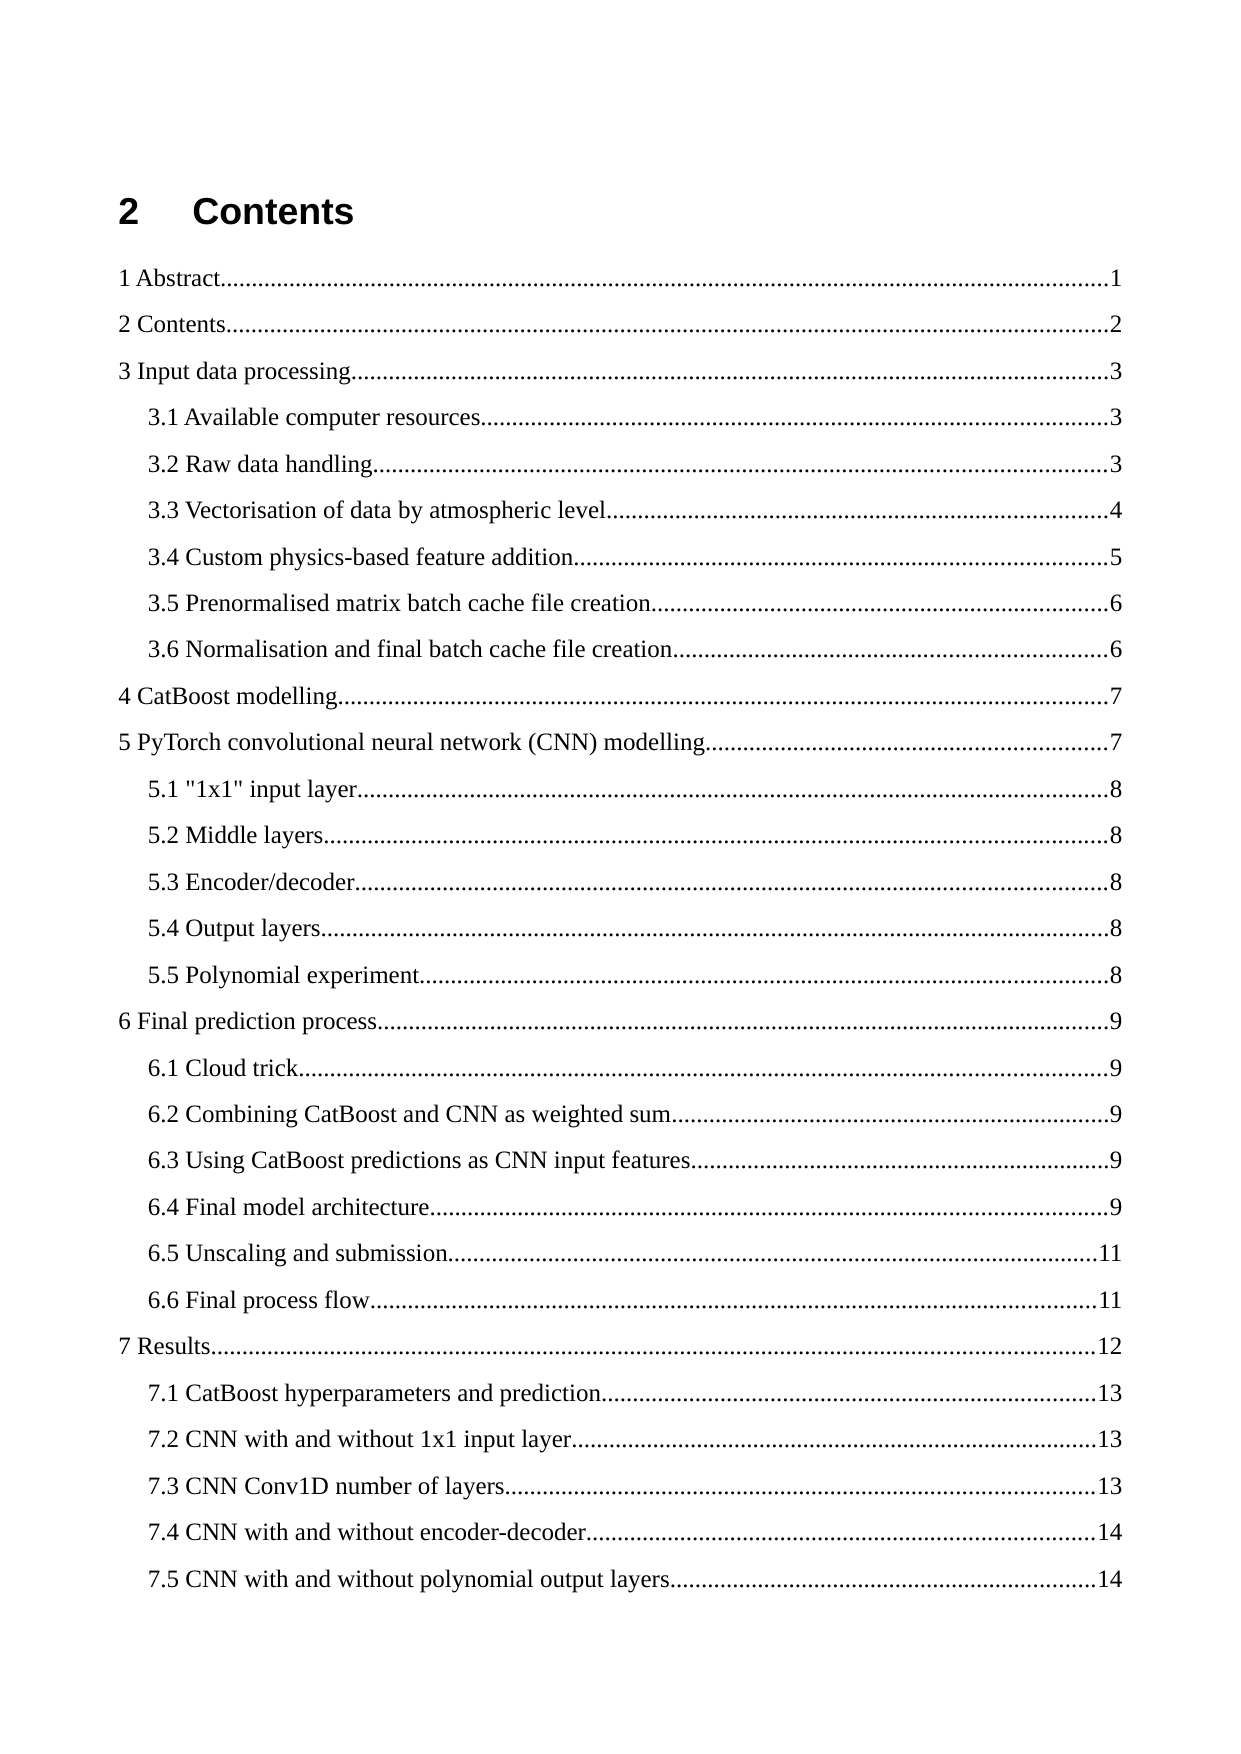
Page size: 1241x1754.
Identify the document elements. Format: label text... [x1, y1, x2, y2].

text 7.5 CNN with and without polynomial output layers 14 [148, 1564, 1122, 1592]
text 7.2 CNN with and without 1x1 input layer 13 [148, 1424, 1122, 1453]
text 1 Abstract 1 [118, 263, 1122, 292]
text 5 PyTorch convolutional neural network (CNN) modelling 7 [118, 727, 1122, 756]
text 5.3 Encoder/decoder 8 [148, 867, 1122, 896]
text 3.6 Normalisation and final batch cache file creation 6 [148, 634, 1122, 663]
text 5.4 Output layers 8 [148, 913, 1122, 942]
text 4 CatBoost modelling 7 [118, 681, 1122, 710]
text 5.1 "1x1" input layer 8 [148, 774, 1122, 803]
text 2 Contents 2 [118, 309, 1122, 338]
text 3.5 Prenormalised matrix batch cache file creation 6 [148, 588, 1122, 617]
text 7.4 CNN with and without encoder-decoder 14 [148, 1517, 1122, 1546]
text 6.6 Final process flow 11 [148, 1285, 1122, 1314]
subtitle Contents [118, 189, 1122, 233]
text 5.5 Polynomial experiment 8 [148, 960, 1122, 988]
text 7.1 CatBoost hyperparameters and prediction 13 [148, 1378, 1122, 1407]
text 3.1 Available computer resources 3 [148, 402, 1122, 431]
text 6.1 Cloud trick 9 [148, 1053, 1122, 1081]
text 3 Input data processing 3 [118, 356, 1122, 384]
text 6.4 Final model architecture 9 [148, 1192, 1122, 1221]
text 7.3 CNN Conv1D number of layers 13 [148, 1471, 1122, 1499]
text 6.2 Combining CatBoost and CNN as weighted sum 9 [148, 1099, 1122, 1128]
text 6.3 Using CatBoost predictions as CNN input features 9 [148, 1146, 1122, 1174]
text 5.2 Middle layers 8 [148, 820, 1122, 849]
text 6.5 Unscaling and submission 11 [148, 1238, 1122, 1267]
text 6 Final prediction process 9 [118, 1006, 1122, 1035]
text 3.2 Raw data handling 3 [148, 449, 1122, 477]
text 3.4 Custom physics-based feature addition 5 [148, 542, 1122, 570]
text 3.3 Vectorisation of data by atmospheric level 4 [148, 495, 1122, 524]
text 7 Results 12 [118, 1331, 1122, 1360]
